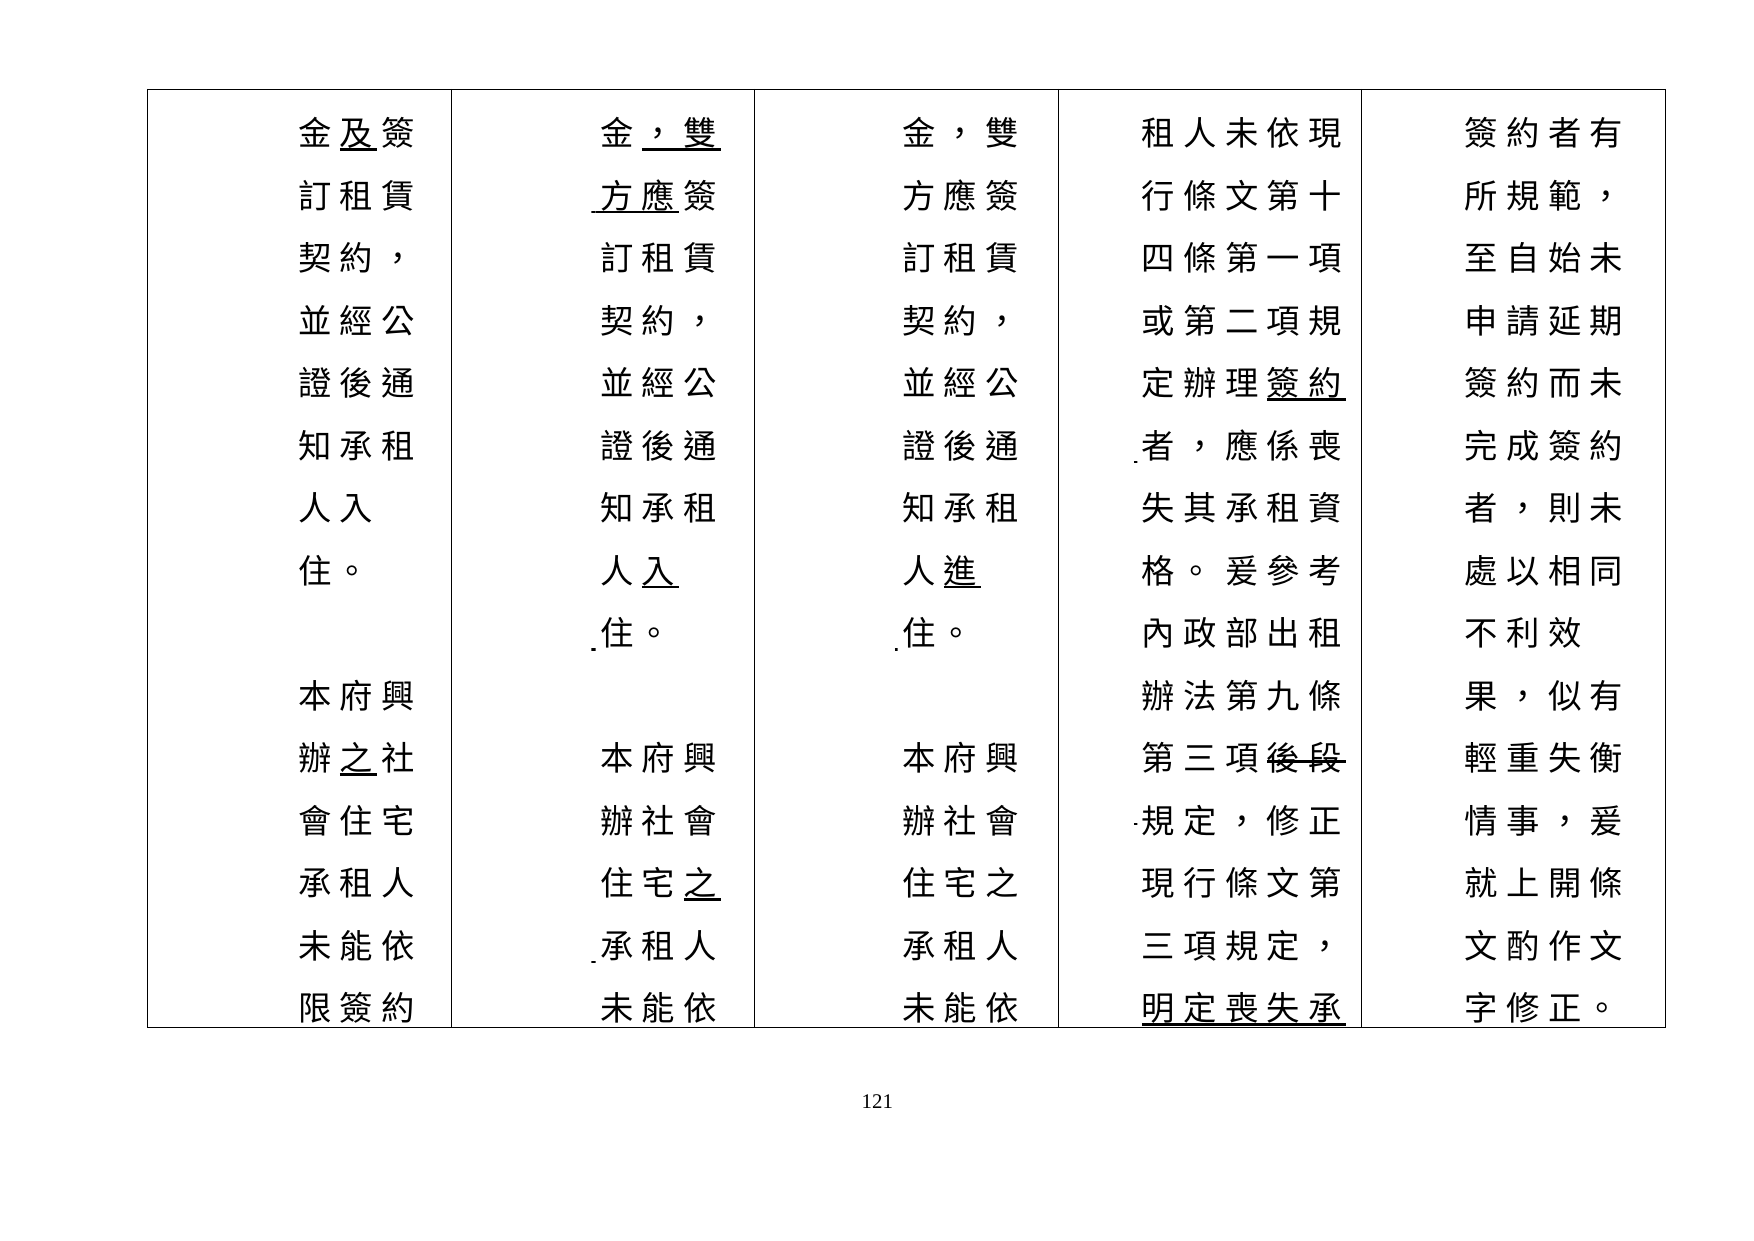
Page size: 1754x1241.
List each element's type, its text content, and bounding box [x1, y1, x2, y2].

table_cell 金，雙方應簽訂租賃契約，並經公證後通知承租人入住。 本府興辦社會住宅之承租人未能依 [452, 90, 754, 1027]
table_cell 租人未依現行條文第十四條第一項或第二項規定辦理簽約者，應係喪失其承租資格。爰參考內政部出租辦法第九條第三項後段規定，修正現行條文第三項規定，明定喪失承 [1059, 90, 1361, 1027]
table_cell 金，雙方應簽訂租賃契約，並經公證後通知承租人進住。 本府興辦社會住宅之承租人未能依 [755, 90, 1058, 1027]
table_cell 金及簽訂租賃契約，並經公證後通知承租人入住。 本府興辦之社會住宅承租人未能依限簽約 [148, 90, 451, 1027]
table_cell 簽約者有所規範，至自始未申請延期簽約而未完成簽約者，則未處以相同不利效果，似有輕重失衡情事，爰就上開條文酌作文字修正。 [1362, 90, 1665, 1027]
